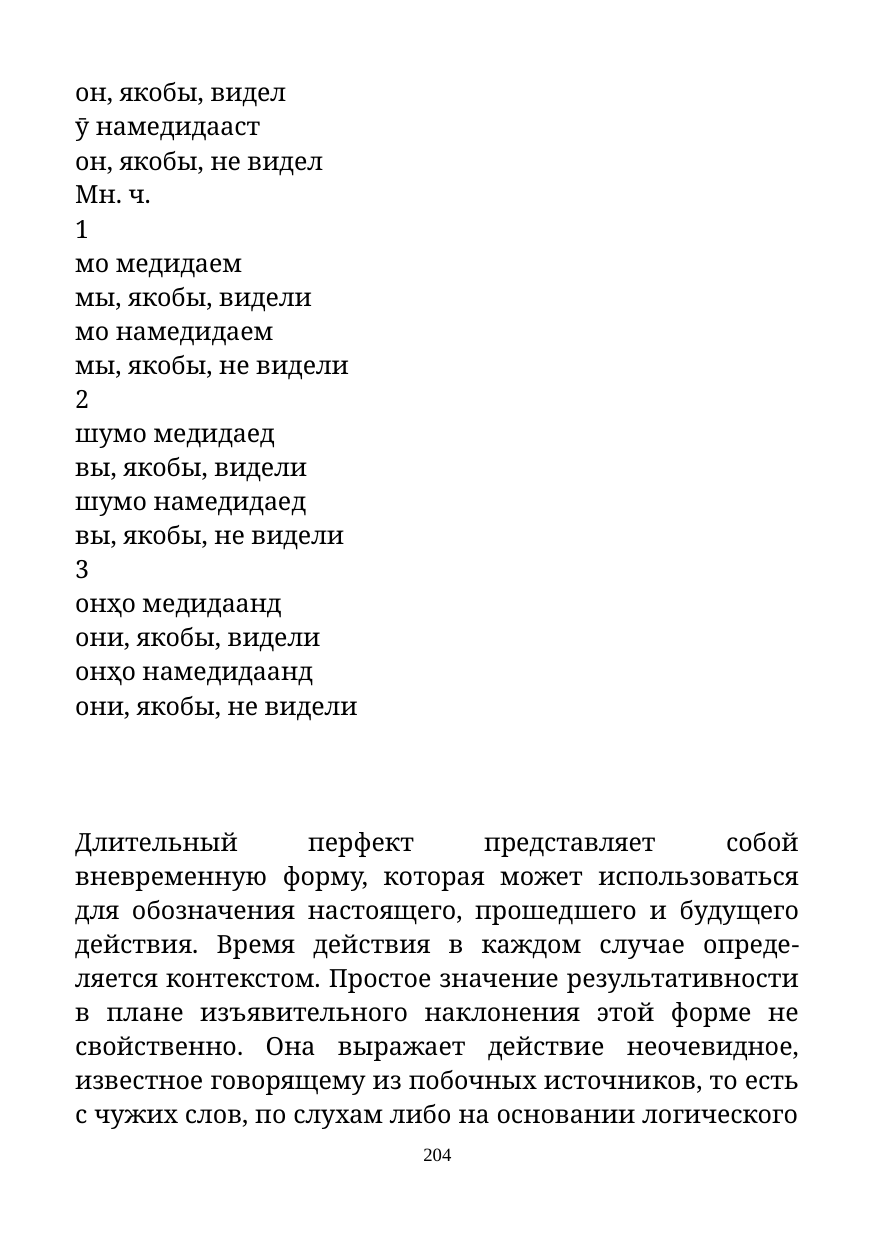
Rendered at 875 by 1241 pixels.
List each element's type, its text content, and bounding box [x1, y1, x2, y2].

text они, якобы, видели [75, 620, 799, 654]
text шумо медидаед [75, 416, 799, 450]
text ӯ намедидааст [75, 109, 799, 143]
text мы, якобы, видели [75, 279, 799, 313]
text они, якобы, не видели [75, 688, 799, 722]
text он, якобы, не видел [75, 143, 799, 177]
text он, якобы, видел [75, 75, 799, 109]
text онҳо намедидаанд [75, 654, 799, 688]
text Мн. ч. [75, 177, 799, 211]
text шумо намедидаед [75, 484, 799, 518]
text мо намедидаем [75, 313, 799, 347]
text Длительный перфект представляет собой вневременную форму, ко­торая может использоваться для обозначения настоящего, прошед­шего и будущего действия. Время действия в каждом случае опреде­ляется контекстом. Простое значение результативности в плане изъ­явительного наклонения этой форме не свойственно. Она выражает действие неочевидное, известное говорящему из побочных источни­ков, то есть с чужих слов, по слухам либо на основании логического [75, 824, 799, 1131]
text мо медидаем [75, 245, 799, 279]
text 1 [75, 211, 799, 245]
text вы, якобы, не видели [75, 518, 799, 552]
text онҳо медидаанд [75, 586, 799, 620]
table_header [75, 722, 799, 756]
text 3 [75, 552, 799, 586]
text мы, якобы, не видели [75, 347, 799, 382]
text вы, якобы, видели [75, 450, 799, 484]
text 2 [75, 382, 799, 416]
